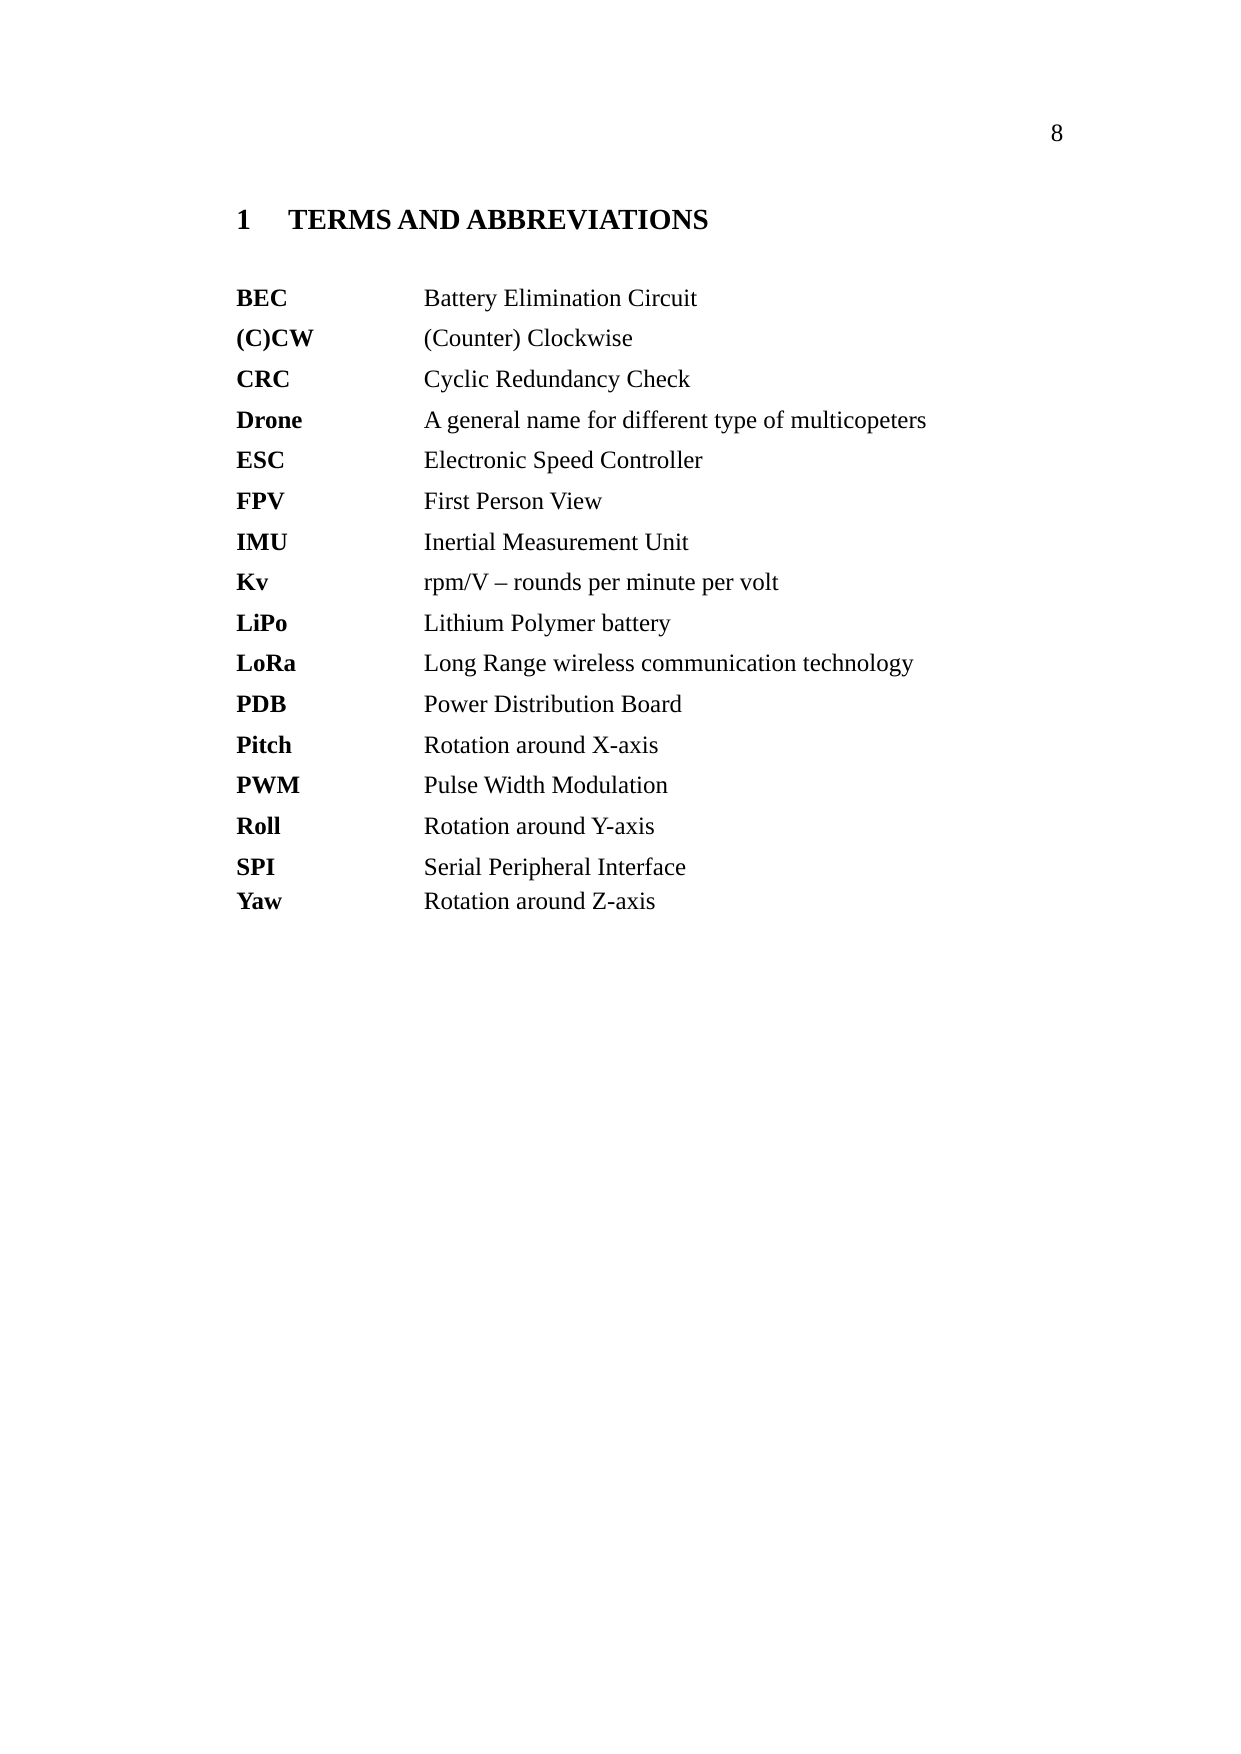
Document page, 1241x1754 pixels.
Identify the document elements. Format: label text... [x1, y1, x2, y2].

table_cell Rotation around Y-axis [424, 805, 1063, 846]
table_cell Inertial Measurement Unit [424, 521, 1063, 561]
table_cell A general name for different type of multicopeters [424, 399, 1063, 439]
table_cell First Person View [424, 480, 1063, 521]
table_cell CRC [236, 358, 424, 399]
subtitle Terms and abbreviations [236, 202, 1063, 236]
table_cell (C)CW [236, 318, 424, 358]
table_cell Rotation around X-axis [424, 724, 1063, 764]
table_cell Lithium Polymer battery [424, 602, 1063, 643]
table_header BEC [236, 277, 424, 318]
table_cell FPV [236, 480, 424, 521]
table_cell LoRa [236, 643, 424, 683]
table_cell (Counter) Clockwise [424, 318, 1063, 358]
table_cell Serial Peripheral Interface [424, 846, 1063, 886]
table_cell Kv [236, 561, 424, 602]
table_cell IMU [236, 521, 424, 561]
table_cell Roll [236, 805, 424, 846]
table_cell SPI [236, 846, 424, 886]
table_cell Cyclic Redundancy Check [424, 358, 1063, 399]
table_cell ESC [236, 440, 424, 480]
table_cell PWM [236, 765, 424, 805]
table_cell Electronic Speed Controller [424, 440, 1063, 480]
table_cell Power Distribution Board [424, 683, 1063, 724]
table_cell Long Range wireless communication technology [424, 643, 1063, 683]
table_cell Pulse Width Modulation [424, 765, 1063, 805]
table_cell PDB [236, 683, 424, 724]
table_cell Drone [236, 399, 424, 439]
table_cell LiPo [236, 602, 424, 643]
table_cell rpm/V – rounds per minute per volt [424, 561, 1063, 602]
table_cell Yaw [236, 886, 424, 915]
table_cell Rotation around Z-axis [424, 886, 1063, 915]
table_header Battery Elimination Circuit [424, 277, 1063, 318]
table_cell Pitch [236, 724, 424, 764]
